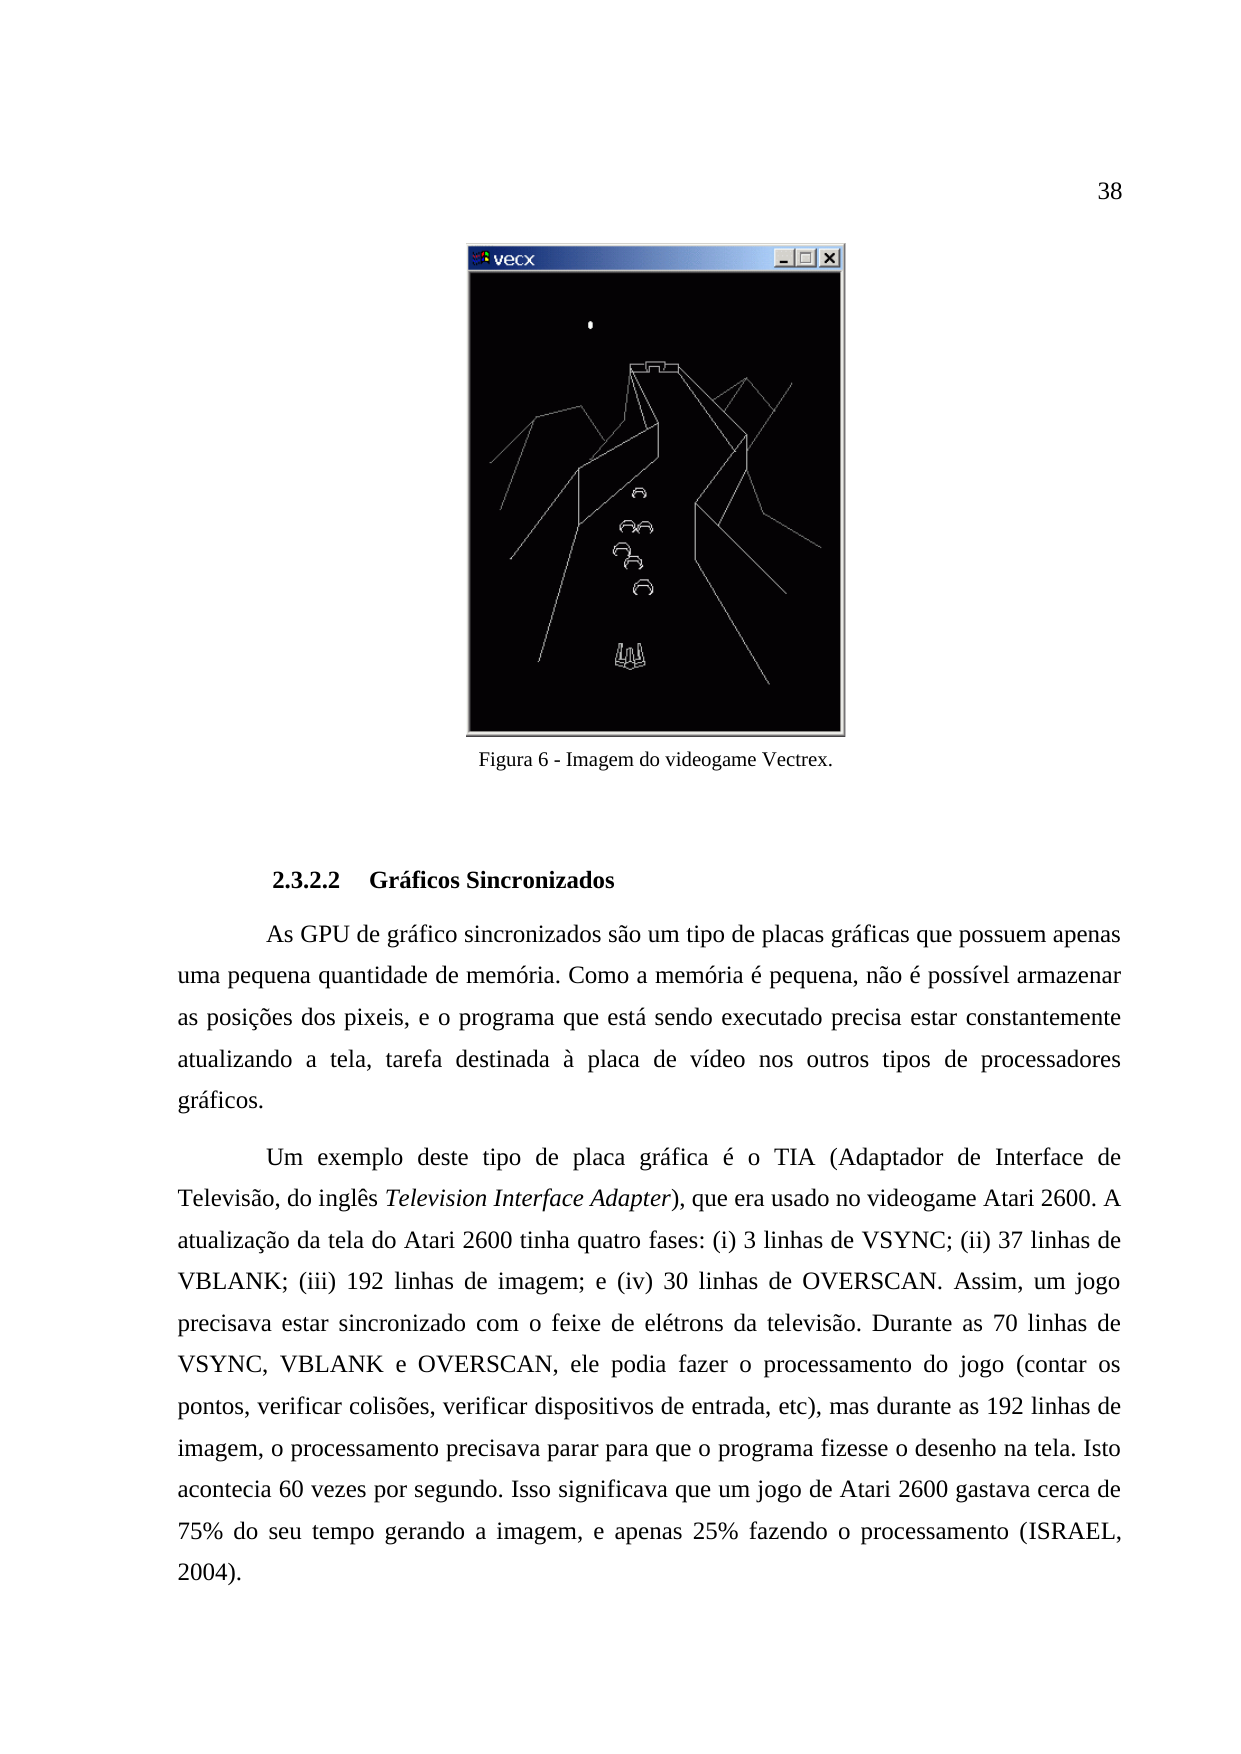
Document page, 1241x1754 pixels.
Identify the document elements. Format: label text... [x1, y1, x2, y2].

picture [466, 243, 846, 737]
subtitle Gráficos Sincronizados [177, 866, 1122, 894]
text Um exemplo deste tipo de placa gráfica é o TIA (Adaptador de Interface de Televisão, do inglês Television Interface Adapter), que era usado no videogame Atari 2600. A atualização da tela do Atari 2600 tinha quatro fases: (i) 3 linhas de VSYNC; (ii) 37 linhas de VBLANK; (iii) 192 linhas de imagem; e (iv) 30 linhas de OVERSCAN. Assim, um jogo precisava estar sincronizado com o feixe de elétrons da televisão. Durante as 70 linhas de VSYNC, VBLANK e OVERSCAN, ele podia fazer o processamento do jogo (contar os pontos, verificar colisões, verificar dispositivos de entrada, etc), mas durante as 192 linhas de imagem, o processamento precisava parar para que o programa fizesse o desenho na tela. Isto acontecia 60 vezes por segundo. Isso significava que um jogo de Atari 2600 gastava cerca de 75% do seu tempo gerando a imagem, e apenas 25% fazendo o processamento (ISRAEL, 2004). [177, 1143, 1122, 1586]
text Figura 6 - Imagem do videogame Vectrex. [434, 737, 878, 771]
text As GPU de gráfico sincronizados são um tipo de placas gráficas que possuem apenas uma pequena quantidade de memória. Como a memória é pequena, não é possível armazenar as posições dos pixeis, e o programa que está sendo executado precisa estar constantemente atualizando a tela, tarefa destinada à placa de vídeo nos outros tipos de processadores gráficos. [177, 920, 1122, 1114]
